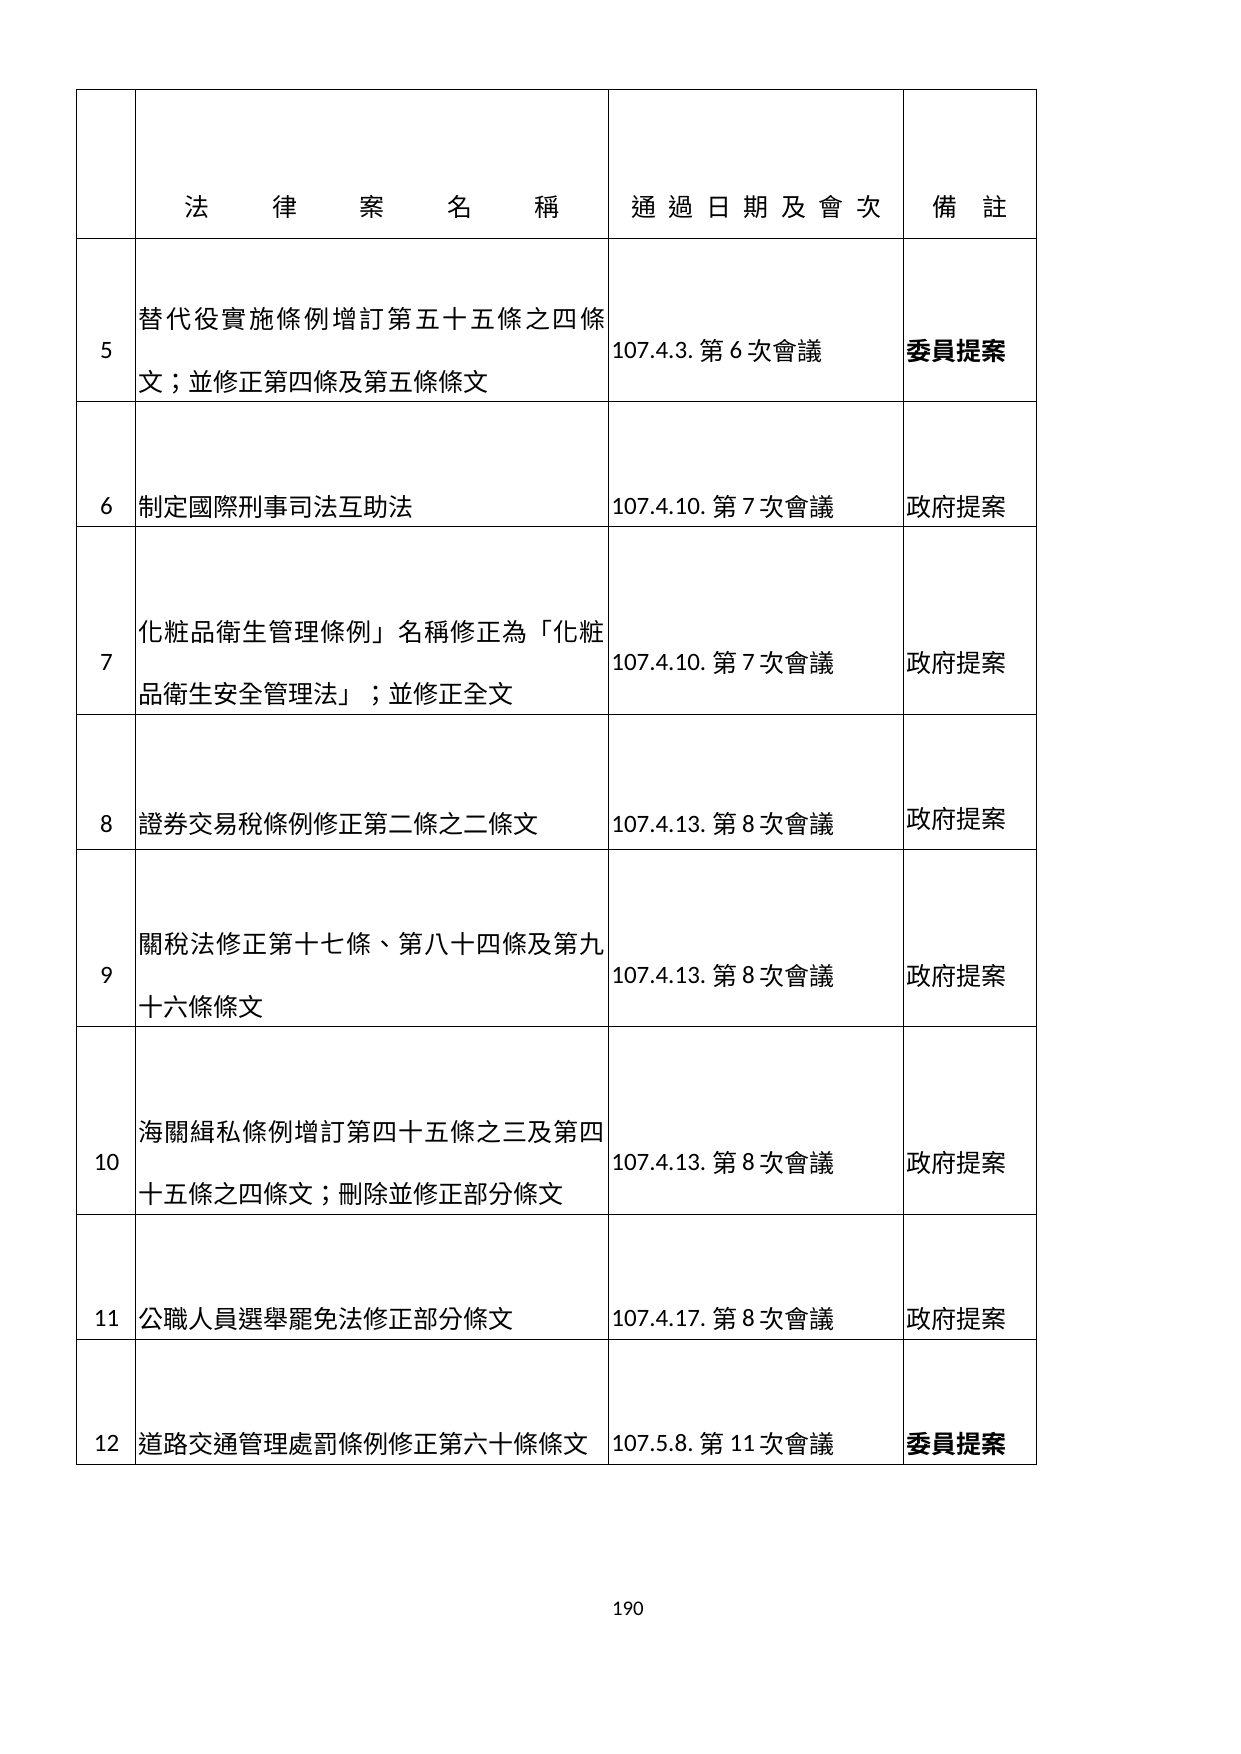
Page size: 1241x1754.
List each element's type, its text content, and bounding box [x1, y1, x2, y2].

table_cell 9 [77, 850, 135, 1026]
table_cell 公職人員選舉罷免法修正部分條文 [136, 1215, 608, 1339]
table_cell 11 [77, 1215, 135, 1339]
table_cell 107.4.3. 第6次會議 [609, 239, 903, 401]
table_cell 12 [77, 1340, 135, 1464]
table_cell 化粧品衛生管理條例」名稱修正為「化粧品衛生安全管理法」；並修正全文 [136, 527, 608, 714]
table_header 法 律 案 名 稱 [136, 90, 608, 238]
table_header [77, 90, 135, 238]
table_cell 政府提案 [904, 1027, 1036, 1214]
table_cell 替代役實施條例增訂第五十五條之四條文；並修正第四條及第五條條文 [136, 239, 608, 401]
table_cell 8 [77, 715, 135, 849]
table_cell 政府提案 [904, 1215, 1036, 1339]
table_cell 制定國際刑事司法互助法 [136, 402, 608, 526]
table_cell 道路交通管理處罰條例修正第六十條條文 [136, 1340, 608, 1464]
table_cell 107.4.13. 第8次會議 [609, 1027, 903, 1214]
table_cell 委員提案 [904, 239, 1036, 401]
table_cell 政府提案 [904, 850, 1036, 1026]
table_cell 107.4.10. 第7次會議 [609, 527, 903, 714]
table_cell 107.4.13. 第8次會議 [609, 850, 903, 1026]
table_cell 海關緝私條例增訂第四十五條之三及第四十五條之四條文；刪除並修正部分條文 [136, 1027, 608, 1214]
table_cell 政府提案 [904, 402, 1036, 526]
table_cell 107.4.17. 第8次會議 [609, 1215, 903, 1339]
table_cell 10 [77, 1027, 135, 1214]
table_cell 5 [77, 239, 135, 401]
table_cell 政府提案 [904, 715, 1036, 849]
table_cell 6 [77, 402, 135, 526]
table_cell 政府提案 [904, 527, 1036, 714]
table_header 備 註 [904, 90, 1036, 238]
table_cell 關稅法修正第十七條、第八十四條及第九十六條條文 [136, 850, 608, 1026]
table_cell 證券交易稅條例修正第二條之二條文 [136, 715, 608, 849]
table_cell 107.4.10. 第7次會議 [609, 402, 903, 526]
table_cell 107.5.8. 第11次會議 [609, 1340, 903, 1464]
table_cell 107.4.13. 第8次會議 [609, 715, 903, 849]
table_cell 委員提案 [904, 1340, 1036, 1464]
table_header 通 過 日 期 及 會 次 [609, 90, 903, 238]
table_cell 7 [77, 527, 135, 714]
